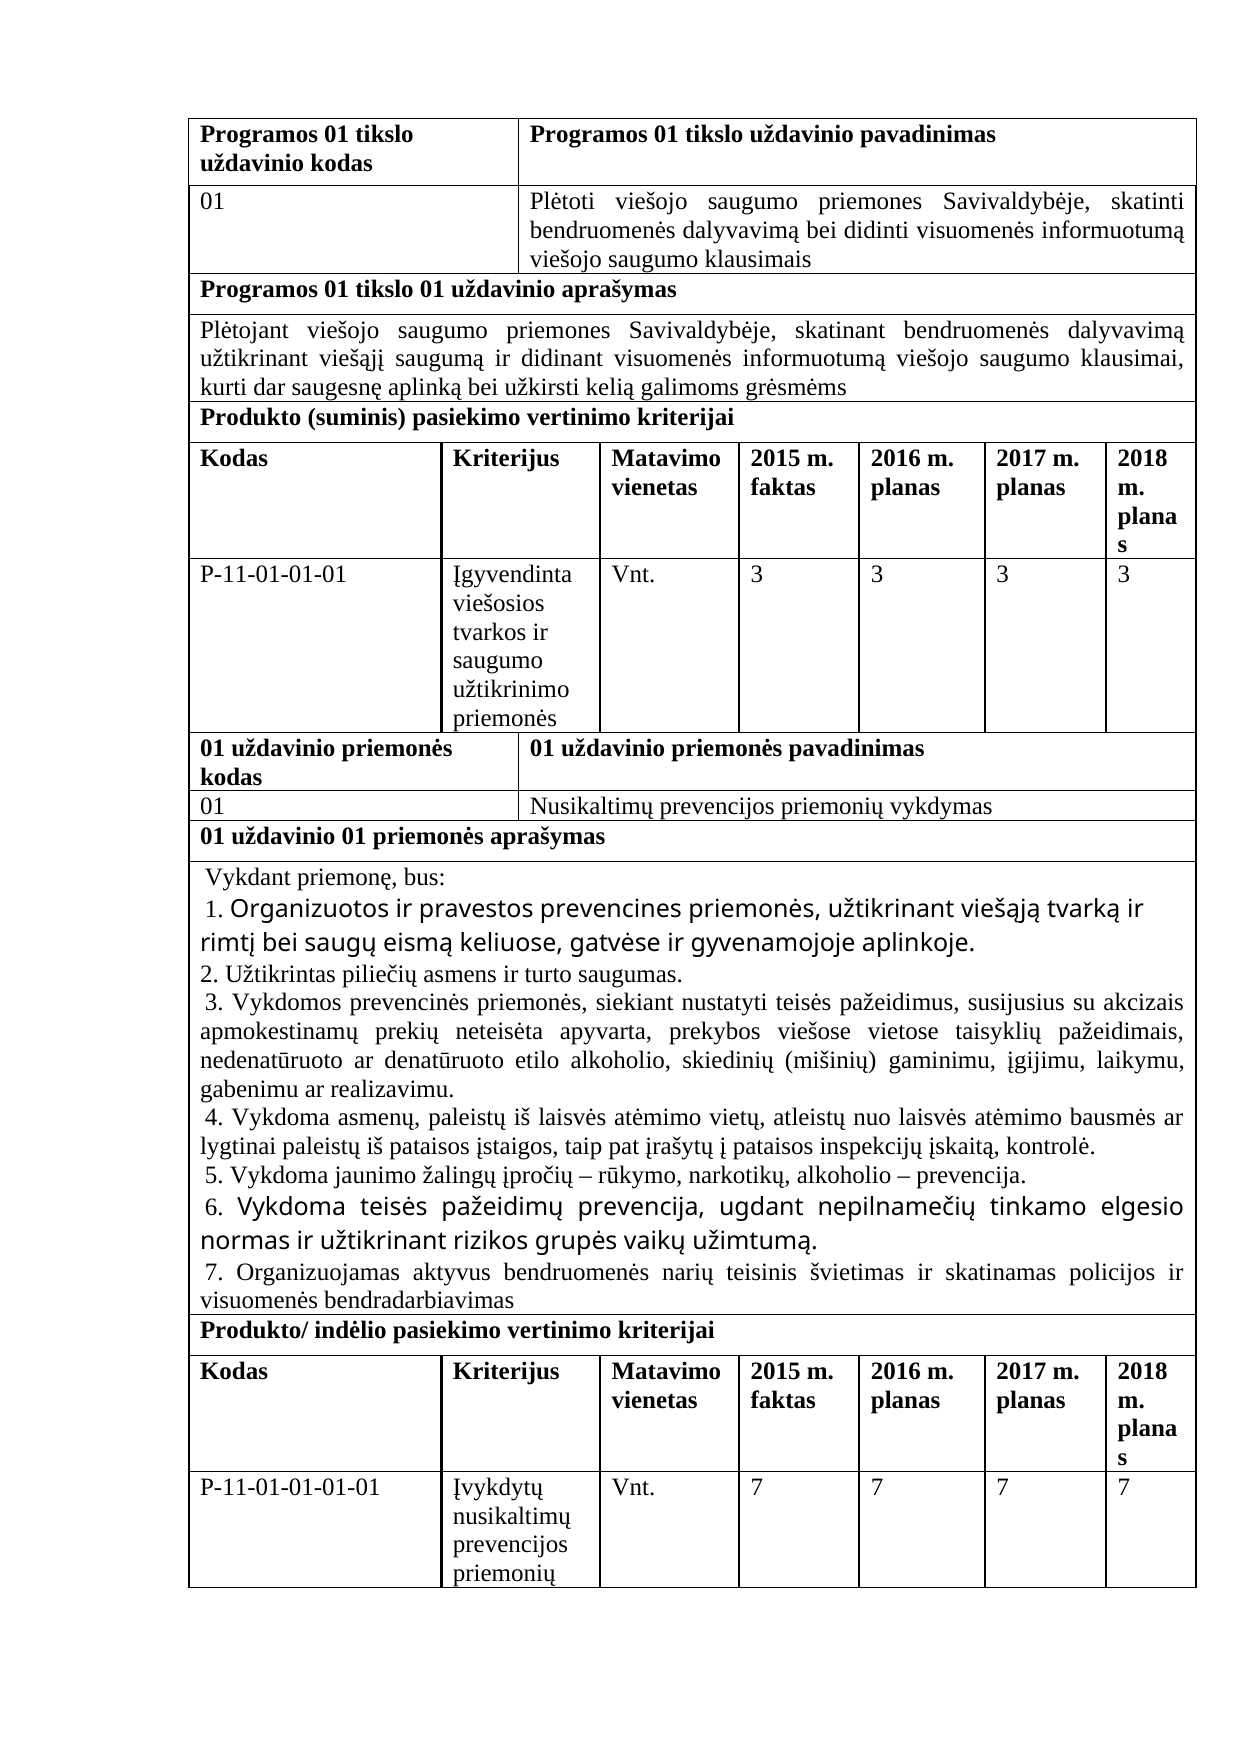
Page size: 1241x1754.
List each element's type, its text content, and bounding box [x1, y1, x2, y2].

table_cell 7 [860, 1472, 984, 1587]
table_cell Produkto/ indėlio pasiekimo vertinimo kriterijai [190, 1315, 1195, 1355]
table_cell Programos 01 tikslo uždavinio pavadinimas [519, 119, 1196, 185]
table_cell 2016 m. planas [860, 1356, 984, 1471]
table_cell P-11-01-01-01 [190, 559, 440, 732]
table_cell Vykdant priemonę, bus: 1. Organizuotos ir pravestos prevencines priemonės, užtikrinant viešąją tvarką ir rimtį bei saugų eismą keliuose, gatvėse ir gyvenamojoje aplinkoje. 2. Užtikrintas piliečių asmens ir turto saugumas. 3. Vykdomos prevencinės priemonės, siekiant nustatyti teisės pažeidimus, susijusius su akcizais apmokestinamų prekių neteisėta apyvarta, prekybos viešose vietose taisyklių pažeidimais, nedenatūruoto ar denatūruoto etilo alkoholio, skiedinių (mišinių) gaminimu, įgijimu, laikymu, gabenimu ar realizavimu. 4. Vykdoma asmenų, paleistų iš laisvės atėmimo vietų, atleistų nuo laisvės atėmimo bausmės ar lygtinai paleistų iš pataisos įstaigos, taip pat įrašytų į pataisos inspekcijų įskaitą, kontrolė. 5. Vykdoma jaunimo žalingų įpročių – rūkymo, narkotikų, alkoholio – prevencija. 6. Vykdoma teisės pažeidimų prevencija, ugdant nepilnamečių tinkamo elgesio normas ir užtikrinant rizikos grupės vaikų užimtumą. 7. Organizuojamas aktyvus bendruomenės narių teisinis švietimas ir skatinamas policijos ir visuomenės bendradarbiavimas [190, 862, 1195, 1314]
table_cell Matavimo vienetas [601, 1356, 738, 1471]
table_cell 3 [986, 559, 1105, 732]
table_cell 01 [190, 186, 518, 273]
table_cell 7 [1107, 1472, 1195, 1587]
table_cell Nusikaltimų prevencijos priemonių vykdymas [519, 791, 1195, 820]
table_cell Plėtoti viešojo saugumo priemones Savivaldybėje, skatinti bendruomenės dalyvavimą bei didinti visuomenės informuotumą viešojo saugumo klausimais [519, 186, 1195, 273]
table_cell Matavimo vienetas [601, 443, 738, 558]
table_cell 2018 m. planas [1107, 443, 1195, 558]
table_cell Vnt. [601, 1472, 738, 1587]
table_cell 2016 m. planas [860, 443, 984, 558]
table_cell Įgyvendinta viešosios tvarkos ir saugumo užtikrinimo priemonės [443, 559, 599, 732]
table_cell 2015 m. faktas [740, 1356, 858, 1471]
table_cell Produkto (suminis) pasiekimo vertinimo kriterijai [190, 402, 1195, 442]
table_cell 2017 m. planas [986, 443, 1105, 558]
table_cell 3 [740, 559, 858, 732]
table_cell Kriterijus [443, 1356, 599, 1471]
table_cell Kodas [190, 443, 440, 558]
table_cell Kodas [190, 1356, 440, 1471]
table_cell Programos 01 tikslo uždavinio kodas [189, 119, 518, 185]
table_cell 7 [986, 1472, 1105, 1587]
table_cell Kriterijus [443, 443, 599, 558]
table_cell 01 uždavinio 01 priemonės aprašymas [190, 821, 1195, 861]
table_cell 01 uždavinio priemonės kodas [190, 733, 518, 790]
table_cell Įvykdytų nusikaltimų prevencijos priemonių [443, 1472, 599, 1587]
table_cell 01 [190, 791, 518, 820]
table_cell Vnt. [601, 559, 738, 732]
table_cell 2015 m. faktas [740, 443, 858, 558]
table_cell Plėtojant viešojo saugumo priemones Savivaldybėje, skatinant bendruomenės dalyvavimą užtikrinant viešąjį saugumą ir didinant visuomenės informuotumą viešojo saugumo klausimai, kurti dar saugesnę aplinką bei užkirsti kelią galimoms grėsmėms [190, 315, 1195, 401]
table_cell P-11-01-01-01-01 [190, 1472, 440, 1587]
table_cell 01 uždavinio priemonės pavadinimas [519, 733, 1195, 790]
table_cell 7 [740, 1472, 858, 1587]
table_cell 2018 m. planas [1107, 1356, 1195, 1471]
table_cell 2017 m. planas [986, 1356, 1105, 1471]
table_cell Programos 01 tikslo 01 uždavinio aprašymas [190, 274, 1195, 314]
table_cell 3 [1107, 559, 1195, 732]
table_cell 3 [860, 559, 984, 732]
